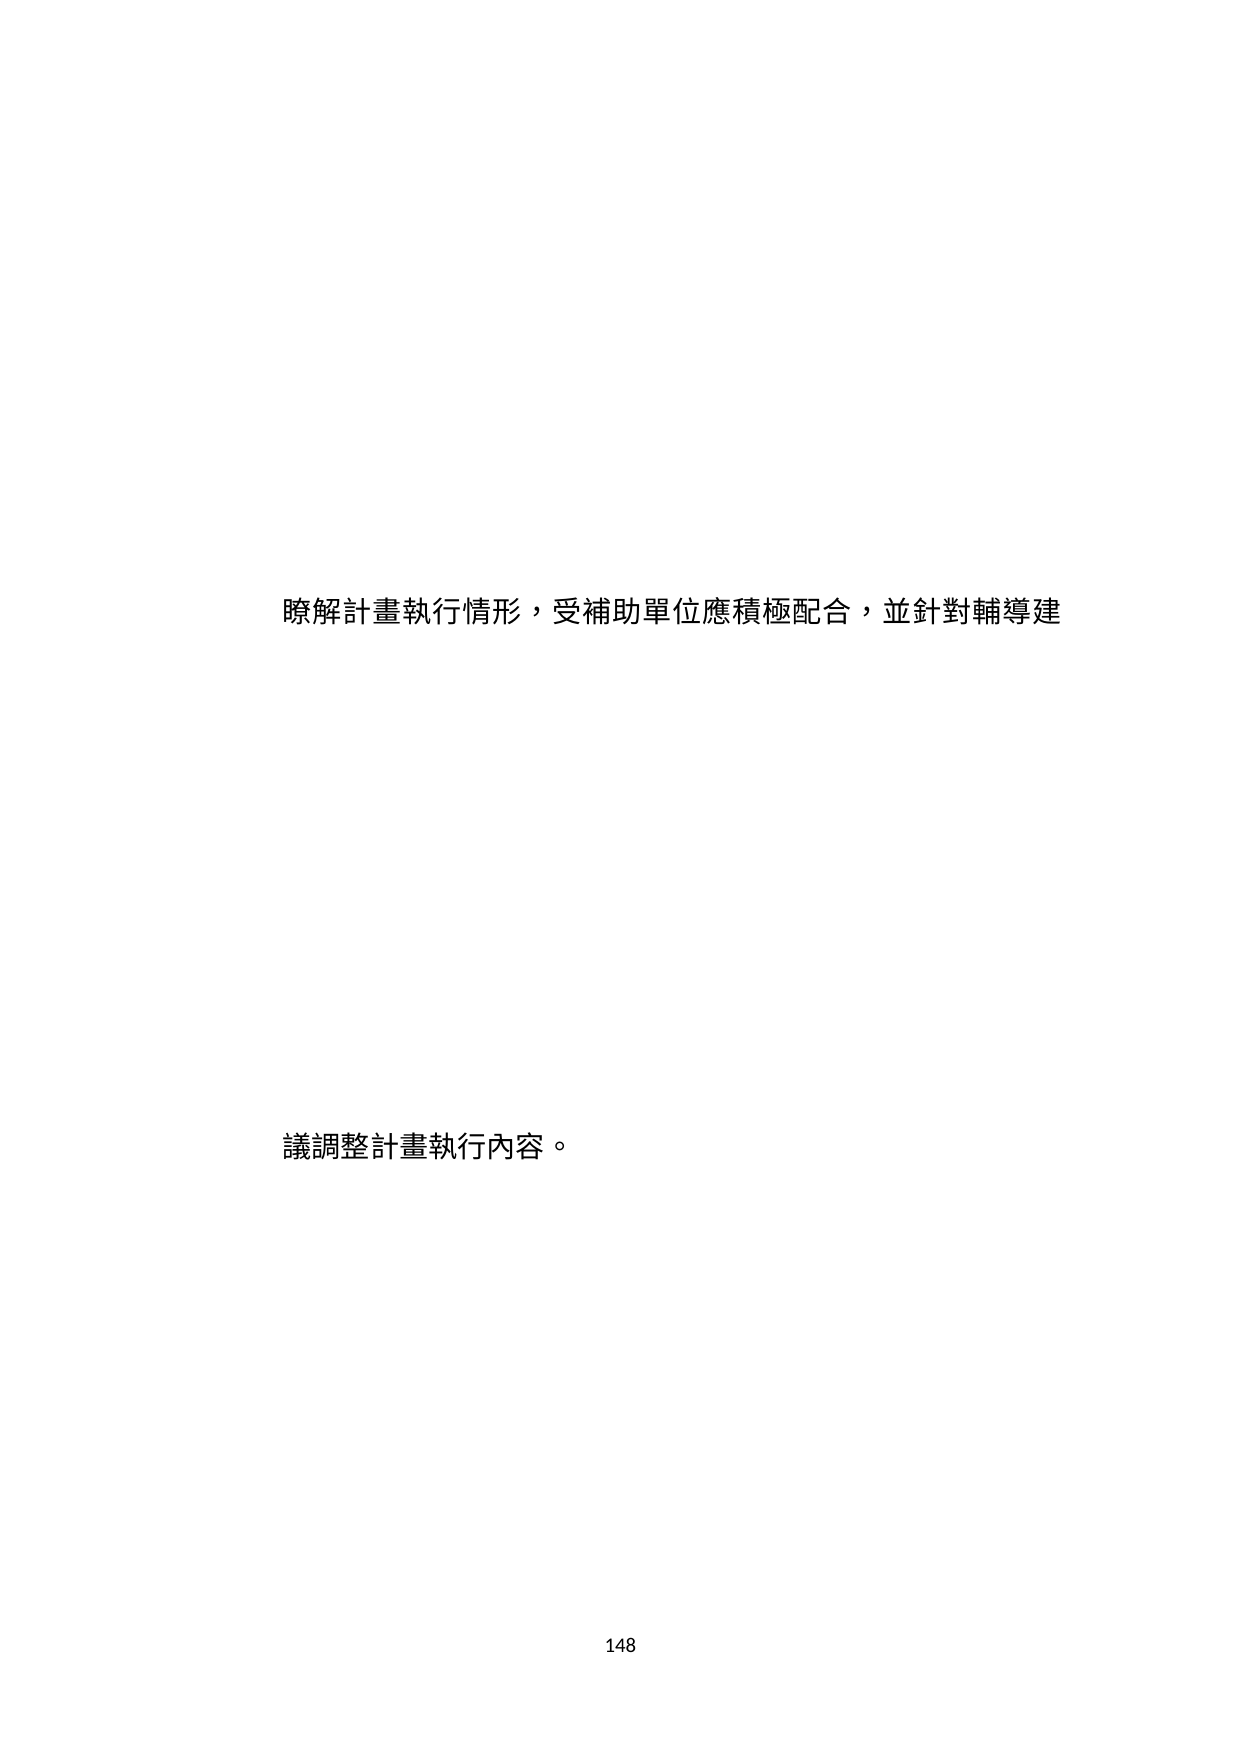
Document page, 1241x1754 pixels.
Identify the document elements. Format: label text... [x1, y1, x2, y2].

list 瞭解計畫執行情形，受補助單位應積極配合，並針對輔導建議調整計畫執行內容。 [208, 342, 1063, 1412]
